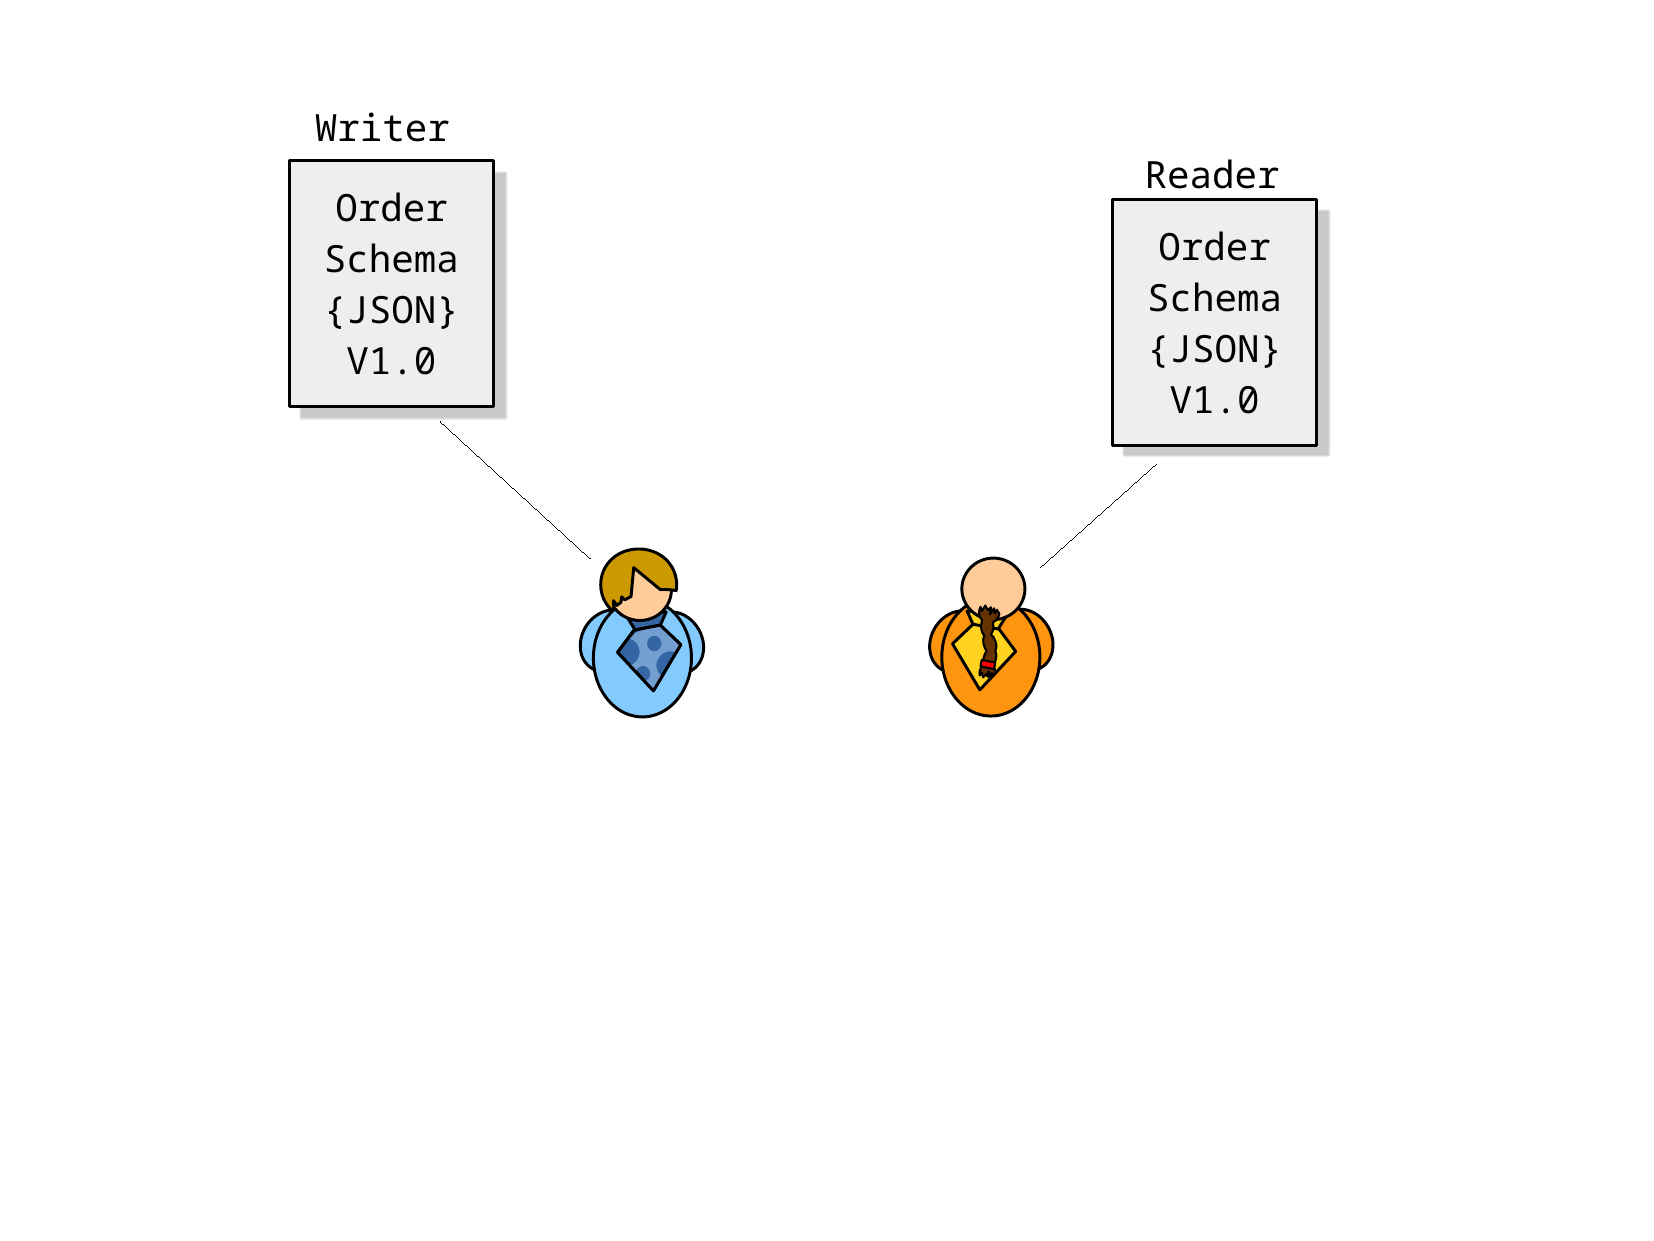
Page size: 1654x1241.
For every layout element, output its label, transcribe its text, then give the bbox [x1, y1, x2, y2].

text_box Reader [1129, 141, 1317, 200]
text_box Order Schema {JSON} V1.0 [289, 160, 494, 407]
text_box Order Schema {JSON} V1.0 [1112, 199, 1317, 446]
text_box [580, 548, 704, 717]
text_box [929, 558, 1054, 717]
text_box Writer [300, 93, 488, 153]
